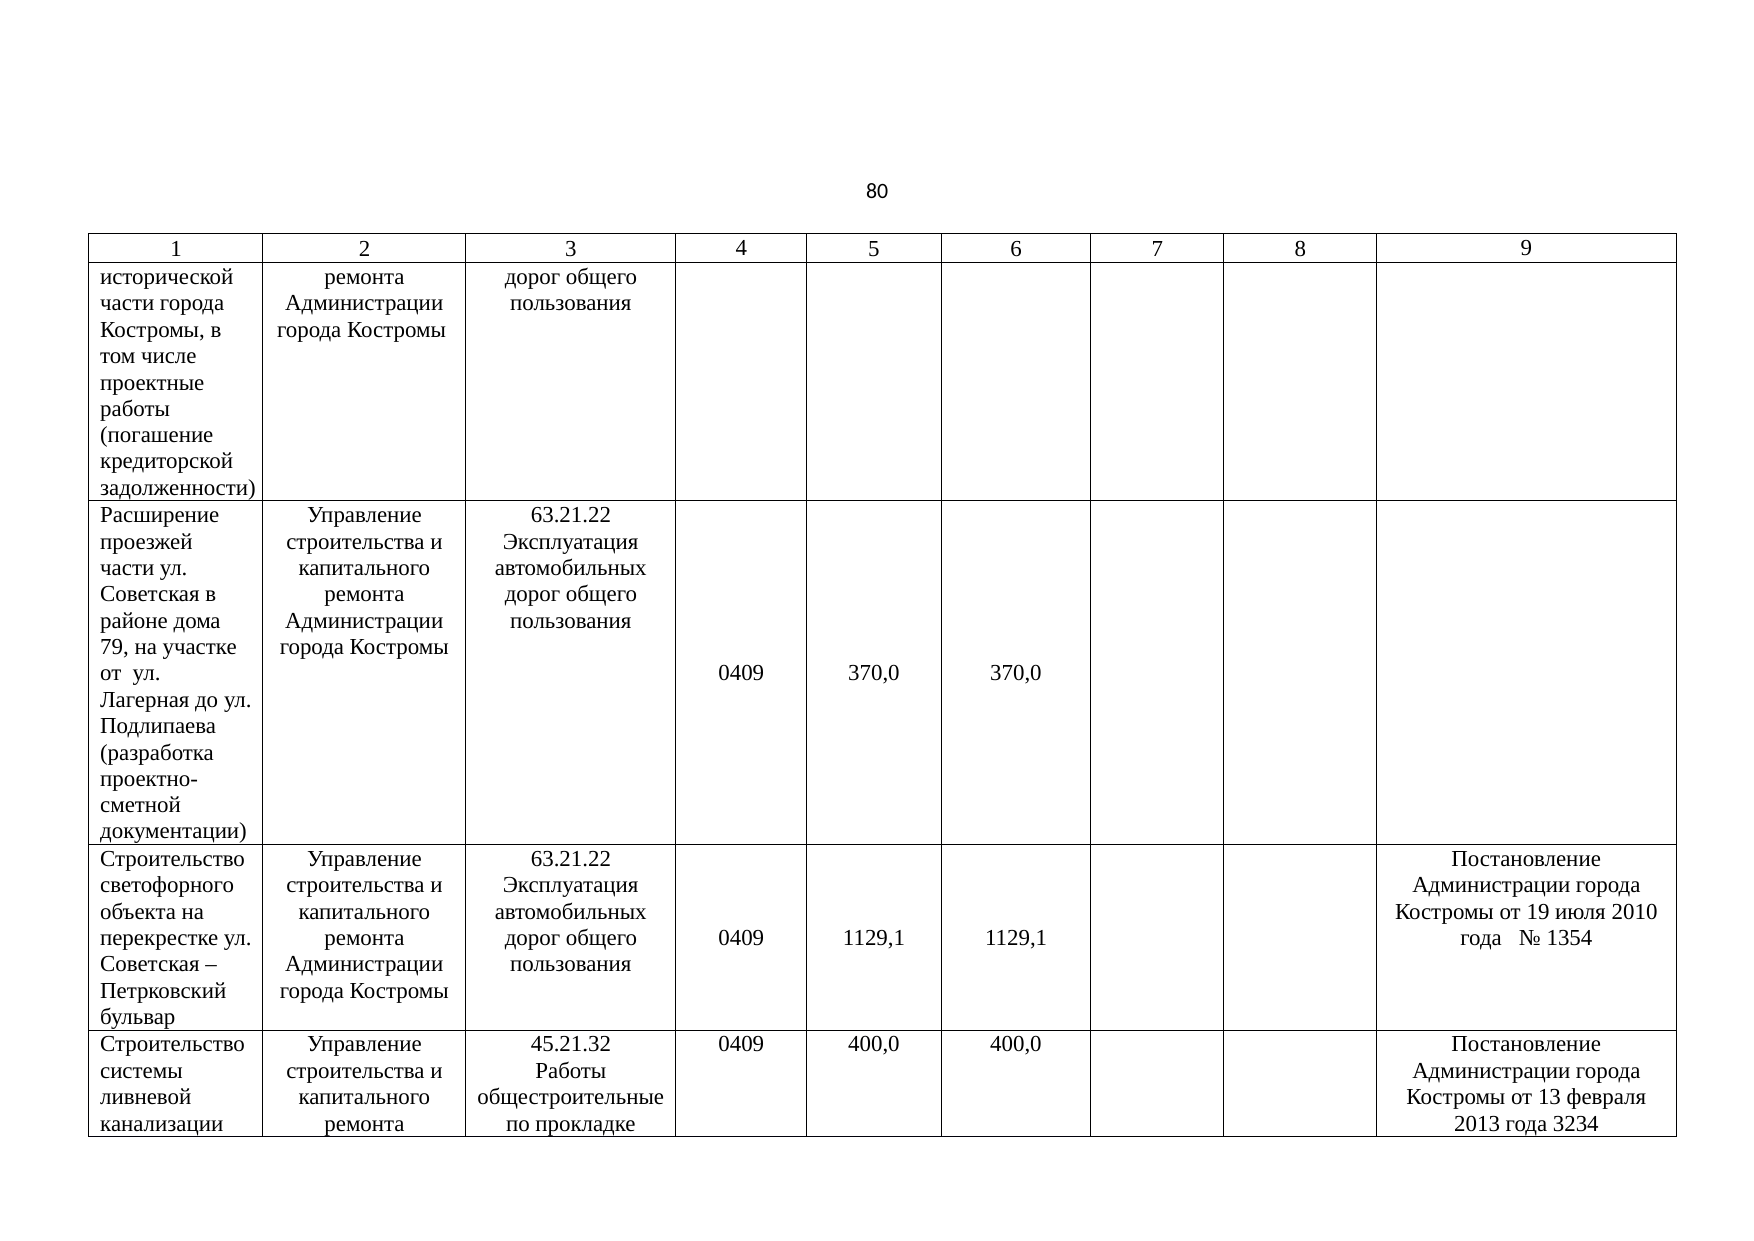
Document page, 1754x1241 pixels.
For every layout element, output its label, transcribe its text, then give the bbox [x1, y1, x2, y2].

table_header 1 [89, 234, 262, 262]
table_cell 0409 [676, 501, 806, 844]
table_cell Постановление Администрации города Костромы от 19 июля 2010 года № 1354 [1377, 845, 1676, 1029]
table_header 8 [1224, 234, 1376, 262]
table_cell 63.21.22 Эксплуатация автомобильных дорог общего пользования [466, 501, 675, 844]
table_cell [1377, 263, 1676, 500]
table_cell исторической части города Костромы, в том числе проектные работы (погашение кредиторской задолженности) [89, 263, 262, 500]
table_cell [1091, 1031, 1223, 1136]
table_header 6 [942, 234, 1090, 262]
table_cell [1377, 501, 1676, 844]
table_cell Управление строительства и капитального ремонта [263, 1031, 465, 1136]
table_cell Управление строительства и капитального ремонта Администрации города Костромы [263, 845, 465, 1029]
table_header 9 [1377, 234, 1676, 262]
table_cell 0409 [676, 845, 806, 1029]
table_header 7 [1091, 234, 1223, 262]
table_cell [807, 263, 941, 500]
table_cell 45.21.32 Работы общестроительные по прокладке [466, 1031, 675, 1136]
table_cell [676, 263, 806, 500]
table_cell 1129,1 [807, 845, 941, 1029]
table_cell 400,0 [942, 1031, 1090, 1136]
table_header 2 [263, 234, 465, 262]
table_cell 400,0 [807, 1031, 941, 1136]
table_cell 63.21.22 Эксплуатация автомобильных дорог общего пользования [466, 845, 675, 1029]
table_header 3 [466, 234, 675, 262]
table_cell 0409 [676, 1031, 806, 1136]
table_header 5 [807, 234, 941, 262]
table_cell Управление строительства и капитального ремонта Администрации города Костромы [263, 501, 465, 844]
table_cell дорог общего пользования [466, 263, 675, 500]
table_cell Строительство светофорного объекта на перекрестке ул. Советская – Петрковский бульвар [89, 845, 262, 1029]
table_cell [1091, 501, 1223, 844]
table_cell [1091, 263, 1223, 500]
table_cell 370,0 [807, 501, 941, 844]
table_cell [1224, 501, 1376, 844]
table_cell [942, 263, 1090, 500]
table_cell Расширение проезжей части ул. Советская в районе дома 79, на участке от ул. Лагерная до ул. Подлипаева (разработка проектно-сметной документации) [89, 501, 262, 844]
table_cell 1129,1 [942, 845, 1090, 1029]
table_cell Постановление Администрации города Костромы от 13 февраля 2013 года 3234 [1377, 1031, 1676, 1136]
table_cell [1224, 263, 1376, 500]
table_cell [1224, 845, 1376, 1029]
table_header 4 [676, 234, 806, 262]
table_cell [1091, 845, 1223, 1029]
table_cell [1224, 1031, 1376, 1136]
table_cell 370,0 [942, 501, 1090, 844]
table_cell Строительство системы ливневой канализации [89, 1031, 262, 1136]
table_cell ремонта Администрации города Костромы [263, 263, 465, 500]
